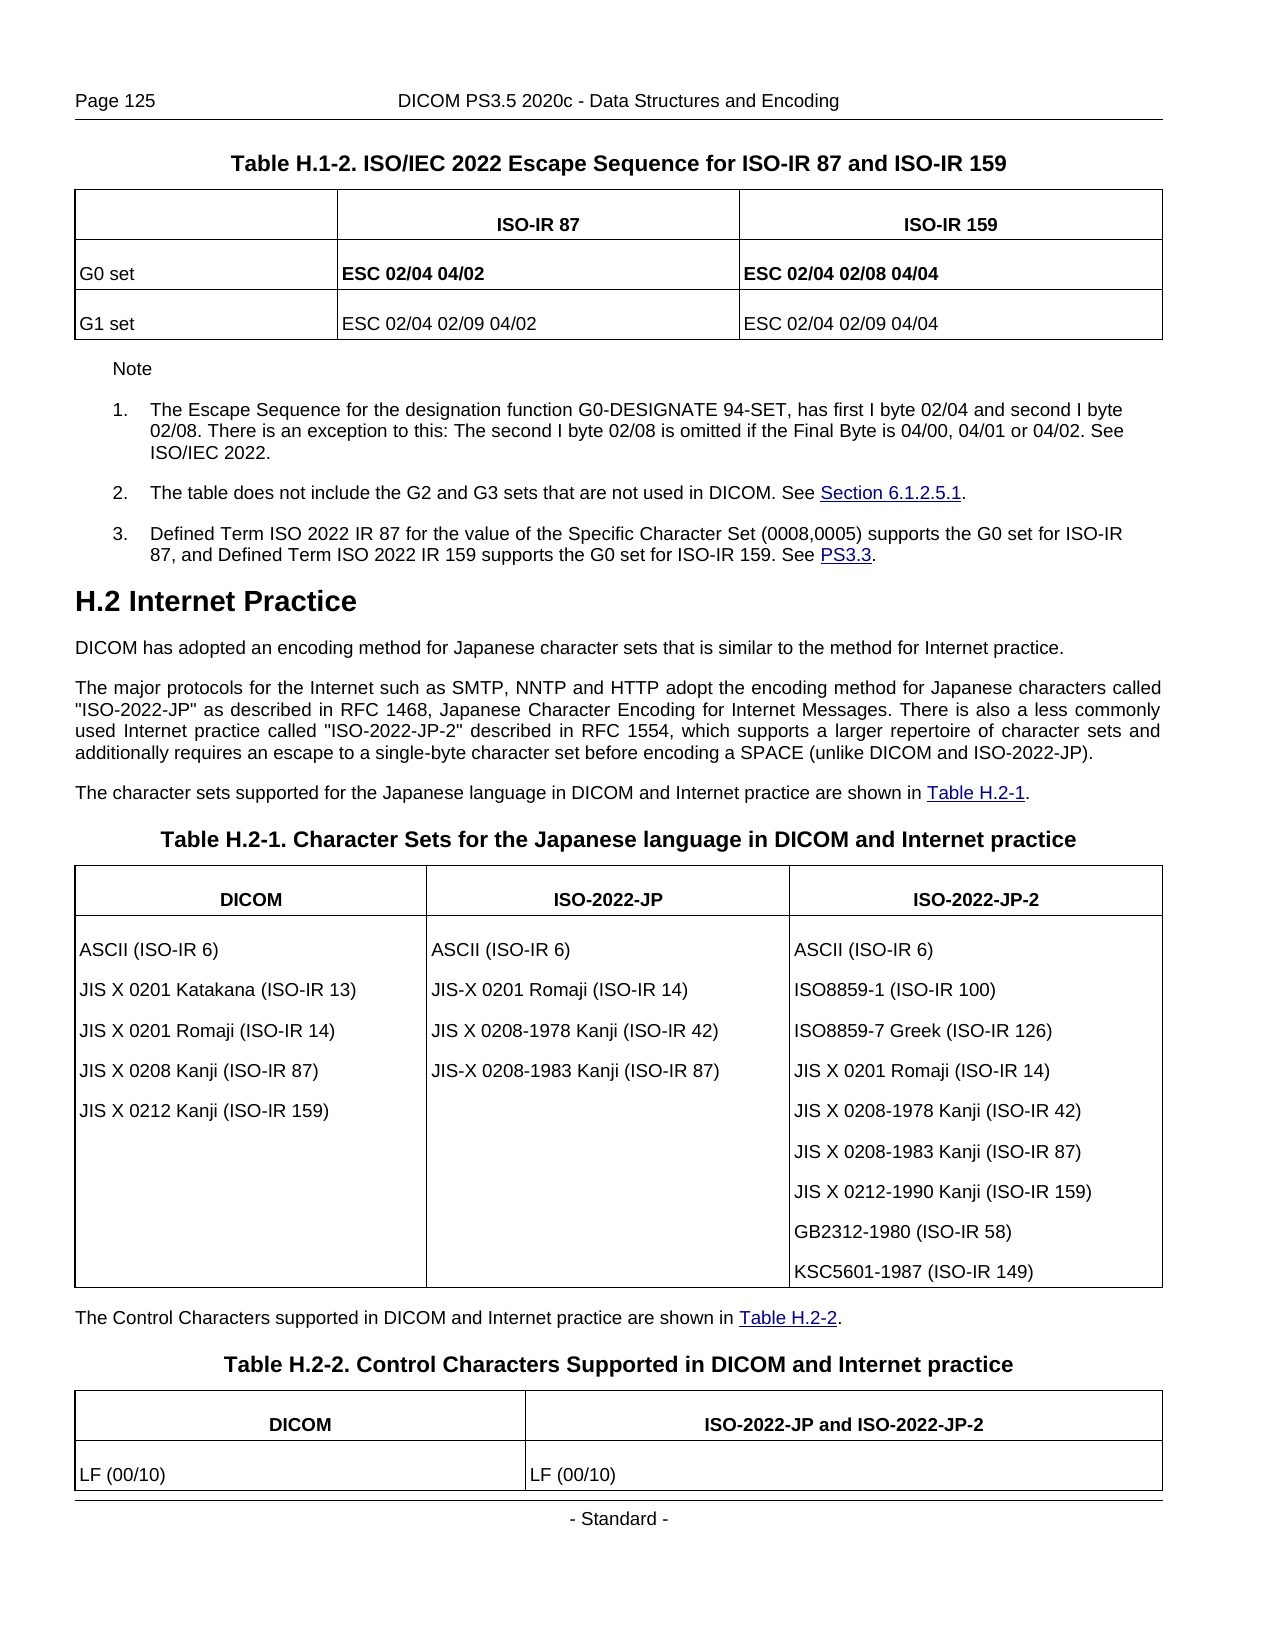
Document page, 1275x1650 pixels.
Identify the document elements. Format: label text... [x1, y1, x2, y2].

table_header [76, 190, 337, 239]
table_header ISO-2022-JP-2 [790, 866, 1162, 915]
text DICOM has adopted an encoding method for Japanese character sets that is similar to the method for Internet practice. [75, 636, 1162, 658]
table_cell G0 set [76, 240, 337, 289]
text Table H.2-1. Character Sets for the Japanese language in DICOM and Internet practice [75, 826, 1162, 852]
text The major protocols for the Internet such as SMTP, NNTP and HTTP adopt the encoding method for Japanese characters called "ISO-2022-JP" as described in RFC 1468, Japanese Character Encoding for Internet Messages. There is also a less commonly used Internet practice called "ISO-2022-JP-2" described in RFC 1554, which supports a larger repertoire of character sets and additionally requires an escape to a single-byte character set before encoding a SPACE (unlike DICOM and ISO-2022-JP). [75, 677, 1162, 763]
table_header DICOM [76, 866, 426, 915]
table_header ISO-IR 159 [740, 190, 1162, 239]
text 1. The Escape Sequence for the designation function G0-DESIGNATE 94-SET, has first I byte 02/04 and second I byte 02/08. There is an exception to this: The second I byte 02/08 is omitted if the Final Byte is 04/00, 04/01 or 04/02. See ISO/IEC 2022. [112, 398, 1125, 463]
table_cell ASCII (ISO-IR 6) ISO8859-1 (ISO-IR 100) ISO8859-7 Greek (ISO-IR 126) JIS X 0201 Romaji (ISO-IR 14) JIS X 0208-1978 Kanji (ISO-IR 42) JIS X 0208-1983 Kanji (ISO-IR 87) JIS X 0212-1990 Kanji (ISO-IR 159) GB2312-1980 (ISO-IR 58) KSC5601-1987 (ISO-IR 149) [790, 916, 1162, 1287]
table_cell ESC 02/04 02/08 04/04 [740, 240, 1162, 289]
text The character sets supported for the Japanese language in DICOM and Internet practice are shown in Table H.2-1. [75, 782, 1162, 803]
table_header ISO-2022-JP and ISO-2022-JP-2 [526, 1391, 1162, 1440]
text H.2 Internet Practice [75, 584, 1162, 618]
text Note [112, 358, 1125, 380]
table_cell LF (00/10) [76, 1441, 525, 1490]
table_cell G1 set [76, 290, 337, 338]
table_cell ASCII (ISO-IR 6) JIS-X 0201 Romaji (ISO-IR 14) JIS X 0208-1978 Kanji (ISO-IR 42) JIS-X 0208-1983 Kanji (ISO-IR 87) [427, 916, 789, 1287]
table_header ISO-IR 87 [338, 190, 739, 239]
table_header ISO-2022-JP [427, 866, 789, 915]
text Table H.2-2. Control Characters Supported in DICOM and Internet practice [75, 1351, 1162, 1377]
table_cell LF (00/10) [526, 1441, 1162, 1490]
text 2. The table does not include the G2 and G3 sets that are not used in DICOM. See Section 6.1.2.5.1. [112, 482, 1125, 503]
text The Control Characters supported in DICOM and Internet practice are shown in Table H.2-2. [75, 1307, 1162, 1328]
table_cell ESC 02/04 02/09 04/04 [740, 290, 1162, 338]
table_cell ESC 02/04 04/02 [338, 240, 739, 289]
table_cell ASCII (ISO-IR 6) JIS X 0201 Katakana (ISO-IR 13) JIS X 0201 Romaji (ISO-IR 14) JIS X 0208 Kanji (ISO-IR 87) JIS X 0212 Kanji (ISO-IR 159) [76, 916, 426, 1287]
text 3. Defined Term ISO 2022 IR 87 for the value of the Specific Character Set (0008,0005) supports the G0 set for ISO-IR 87, and Defined Term ISO 2022 IR 159 supports the G0 set for ISO-IR 159. See PS3.3. [112, 522, 1125, 565]
table_cell ESC 02/04 02/09 04/02 [338, 290, 739, 338]
text Table H.1-2. ISO/IEC 2022 Escape Sequence for ISO-IR 87 and ISO-IR 159 [75, 150, 1162, 176]
table_header DICOM [76, 1391, 525, 1440]
